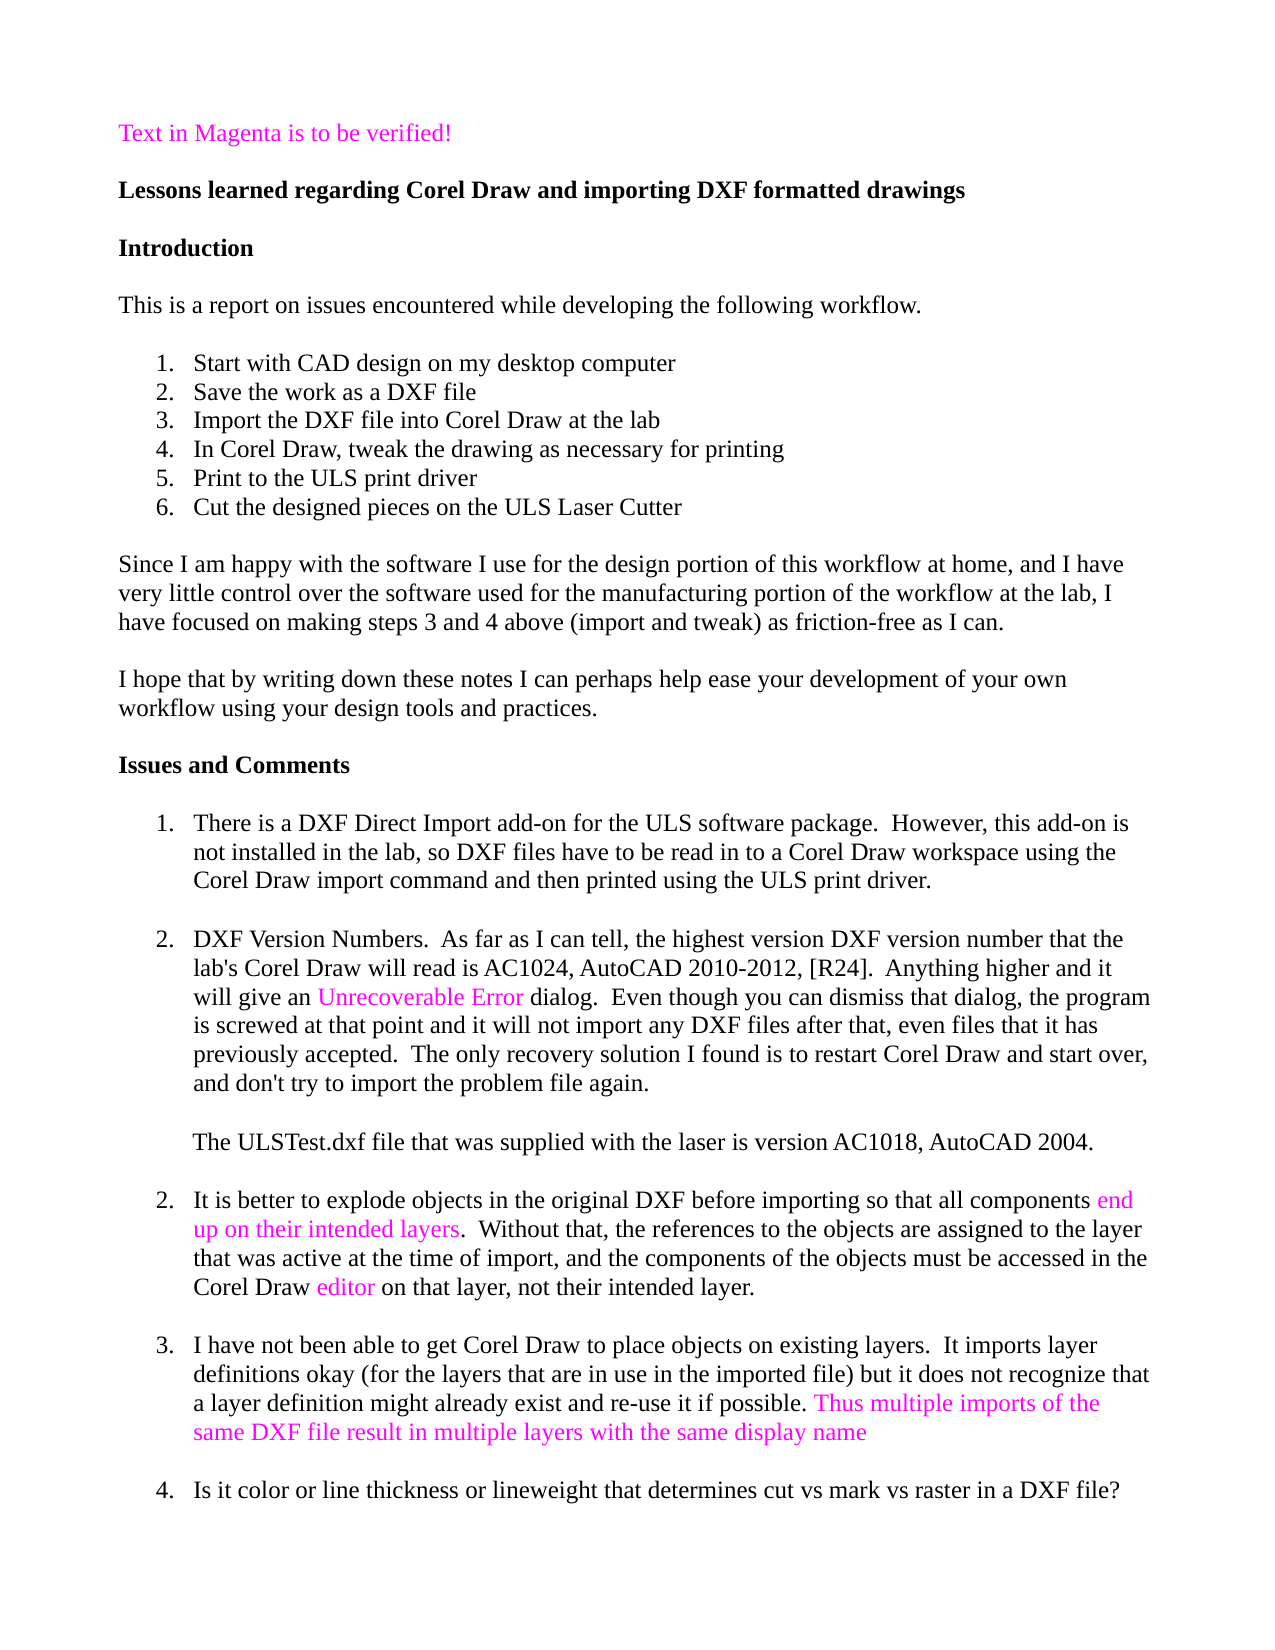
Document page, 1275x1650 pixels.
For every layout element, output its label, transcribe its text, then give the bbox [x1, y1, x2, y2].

list Save the work as a DXF file [156, 377, 1157, 406]
list In Corel Draw, tweak the drawing as necessary for printing [156, 434, 1157, 463]
text Text in Magenta is to be verified! [118, 118, 1157, 147]
list Import the DXF file into Corel Draw at the lab [156, 406, 1157, 434]
list Cut the designed pieces on the ULS Laser Cutter [156, 492, 1157, 521]
list Start with CAD design on my desktop computer [156, 348, 1157, 377]
text I hope that by writing down these notes I can perhaps help ease your development of your own workflow using your design tools and practices. [118, 664, 1157, 722]
text This is a report on issues encountered while developing the following workflow. [118, 291, 1157, 319]
text Issues and Comments [118, 751, 1157, 779]
text Introduction [118, 233, 1157, 262]
list Is it color or line thickness or lineweight that determines cut vs mark vs raster in a DXF file? [156, 1476, 1157, 1504]
list It is better to explode objects in the original DXF before importing so that all components end up on their intended layers. Without that, the references to the objects are assigned to the layer that was active at the time of import, and the components of the objects must be accessed in the Corel Draw editor on that layer, not their intended layer. [156, 1186, 1157, 1301]
list Print to the ULS print driver [156, 463, 1157, 492]
text Since I am happy with the software I use for the design portion of this workflow at home, and I have very little control over the software used for the manufacturing portion of the workflow at the lab, I have focused on making steps 3 and 4 above (import and tweak) as friction-free as I can. [118, 549, 1157, 636]
list I have not been able to get Corel Draw to place objects on existing layers. It imports layer definitions okay (for the layers that are in use in the imported file) but it does not recognize that a layer definition might already exist and re-use it if possible. Thus multiple imports of the same DXF file result in multiple layers with the same display name [156, 1331, 1157, 1446]
text The ULSTest.dxf file that was supplied with the laser is version AC1018, AutoCAD 2004. [118, 1127, 1157, 1156]
list DXF Version Numbers. As far as I can tell, the highest version DXF version number that the lab's Corel Draw will read is AC1024, AutoCAD 2010-2012, [R24]. Anything higher and it will give an Unrecoverable Error dialog. Even though you can dismiss that dialog, the program is screwed at that point and it will not import any DXF files after that, even files that it has previously accepted. The only recovery solution I found is to restart Corel Draw and start over, and don't try to import the problem file again. [156, 924, 1157, 1097]
list There is a DXF Direct Import add-on for the ULS software package. However, this add-on is not installed in the lab, so DXF files have to be read in to a Corel Draw workspace using the Corel Draw import command and then printed using the ULS print driver. [156, 808, 1157, 894]
text Lessons learned regarding Corel Draw and importing DXF formatted drawings [118, 176, 1157, 204]
